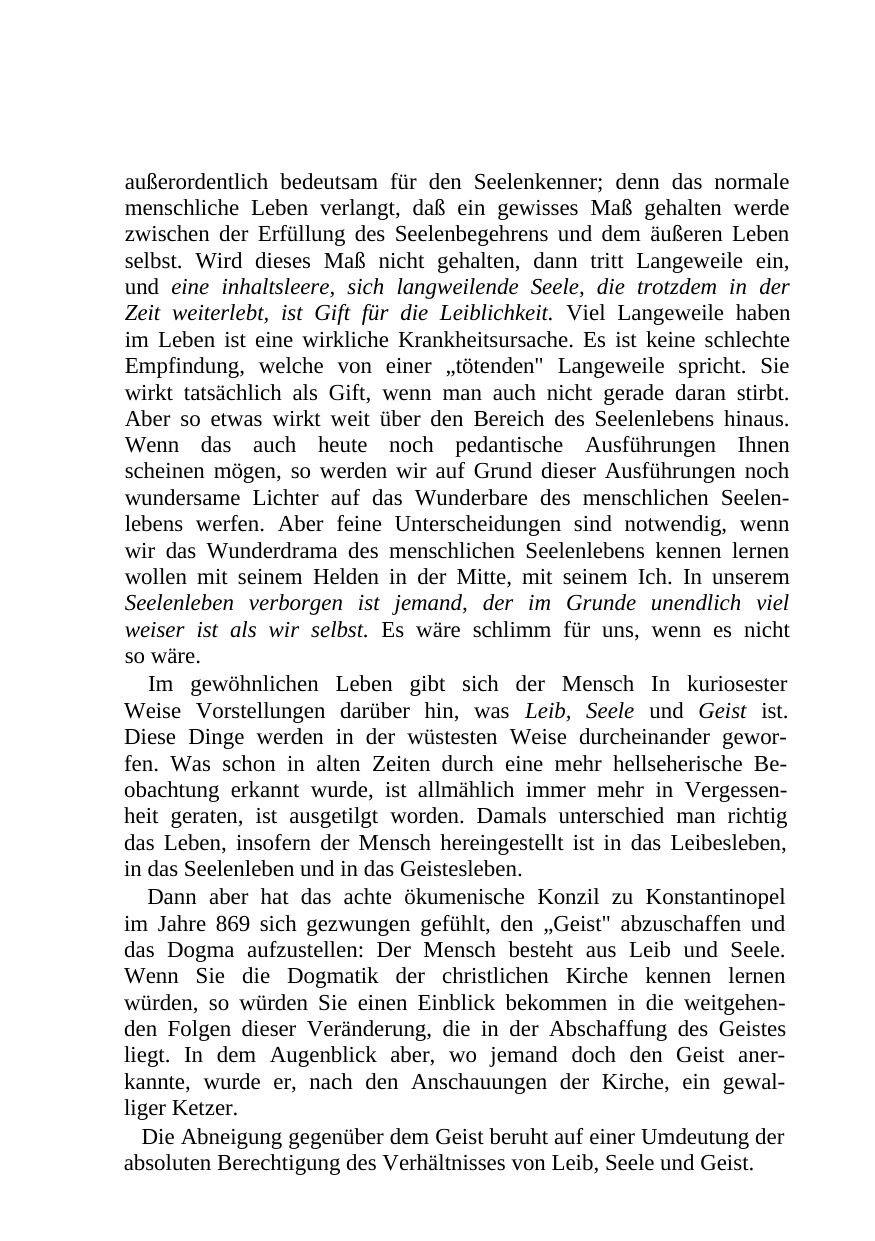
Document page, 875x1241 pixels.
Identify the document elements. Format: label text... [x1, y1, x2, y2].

text Die Abneigung gegenüber dem Geist beruht auf einer Umdeutung der absoluten Berechtigung des Verhältnisses von Leib, Seele und Geist. [123, 1123, 786, 1175]
text Im gewöhnlichen Leben gibt sich der Mensch In kuriosester Weise Vorstellungen darüber hin, was Leib, Seele und Geist ist. Diese Dinge werden in der wüstesten Weise durcheinander gewor- fen. Was schon in alten Zeiten durch eine mehr hellseherische Be- obachtung erkannt wurde, ist allmählich immer mehr in Vergessen- heit geraten, ist ausgetilgt worden. Damals unterschied man richtig das Leben, insofern der Mensch hereingestellt ist in das Leibesleben, in das Seelenleben und in das Geistesleben. [124, 671, 788, 881]
text außerordentlich bedeutsam für den Seelenkenner; denn das normale menschliche Leben verlangt, daß ein gewisses Maß gehalten werde zwischen der Erfüllung des Seelenbegehrens und dem äußeren Leben selbst. Wird dieses Maß nicht gehalten, dann tritt Langeweile ein, und eine inhaltsleere, sich langweilende Seele, die trotzdem in der Zeit weiterlebt, ist Gift für die Leiblichkeit. Viel Langeweile haben im Leben ist eine wirkliche Krankheitsursache. Es ist keine schlechte Empfindung, welche von einer „tötenden" Langeweile spricht. Sie wirkt tatsächlich als Gift, wenn man auch nicht gerade daran stirbt. Aber so etwas wirkt weit über den Bereich des Seelenlebens hinaus. Wenn das auch heute noch pedantische Ausführungen Ihnen scheinen mögen, so werden wir auf Grund dieser Ausführungen noch wundersame Lichter auf das Wunderbare des menschlichen Seelen- lebens werfen. Aber feine Unterscheidungen sind notwendig, wenn wir das Wunderdrama des menschlichen Seelenlebens kennen lernen wollen mit seinem Helden in der Mitte, mit seinem Ich. In unserem Seelenleben verborgen ist jemand, der im Grunde unendlich viel weiser ist als wir selbst. Es wäre schlimm für uns, wenn es nicht so wäre. [124, 168, 791, 668]
text Dann aber hat das achte ökumenische Konzil zu Konstantinopel im Jahre 869 sich gezwungen gefühlt, den „Geist" abzuschaffen und das Dogma aufzustellen: Der Mensch besteht aus Leib und Seele. Wenn Sie die Dogmatik der christlichen Kirche kennen lernen würden, so würden Sie einen Einblick bekommen in die weitgehen- den Folgen dieser Veränderung, die in der Abschaffung des Geistes liegt. In dem Augenblick aber, wo jemand doch den Geist aner- kannte, wurde er, nach den Anschauungen der Kirche, ein gewal- liger Ketzer. [124, 883, 787, 1121]
